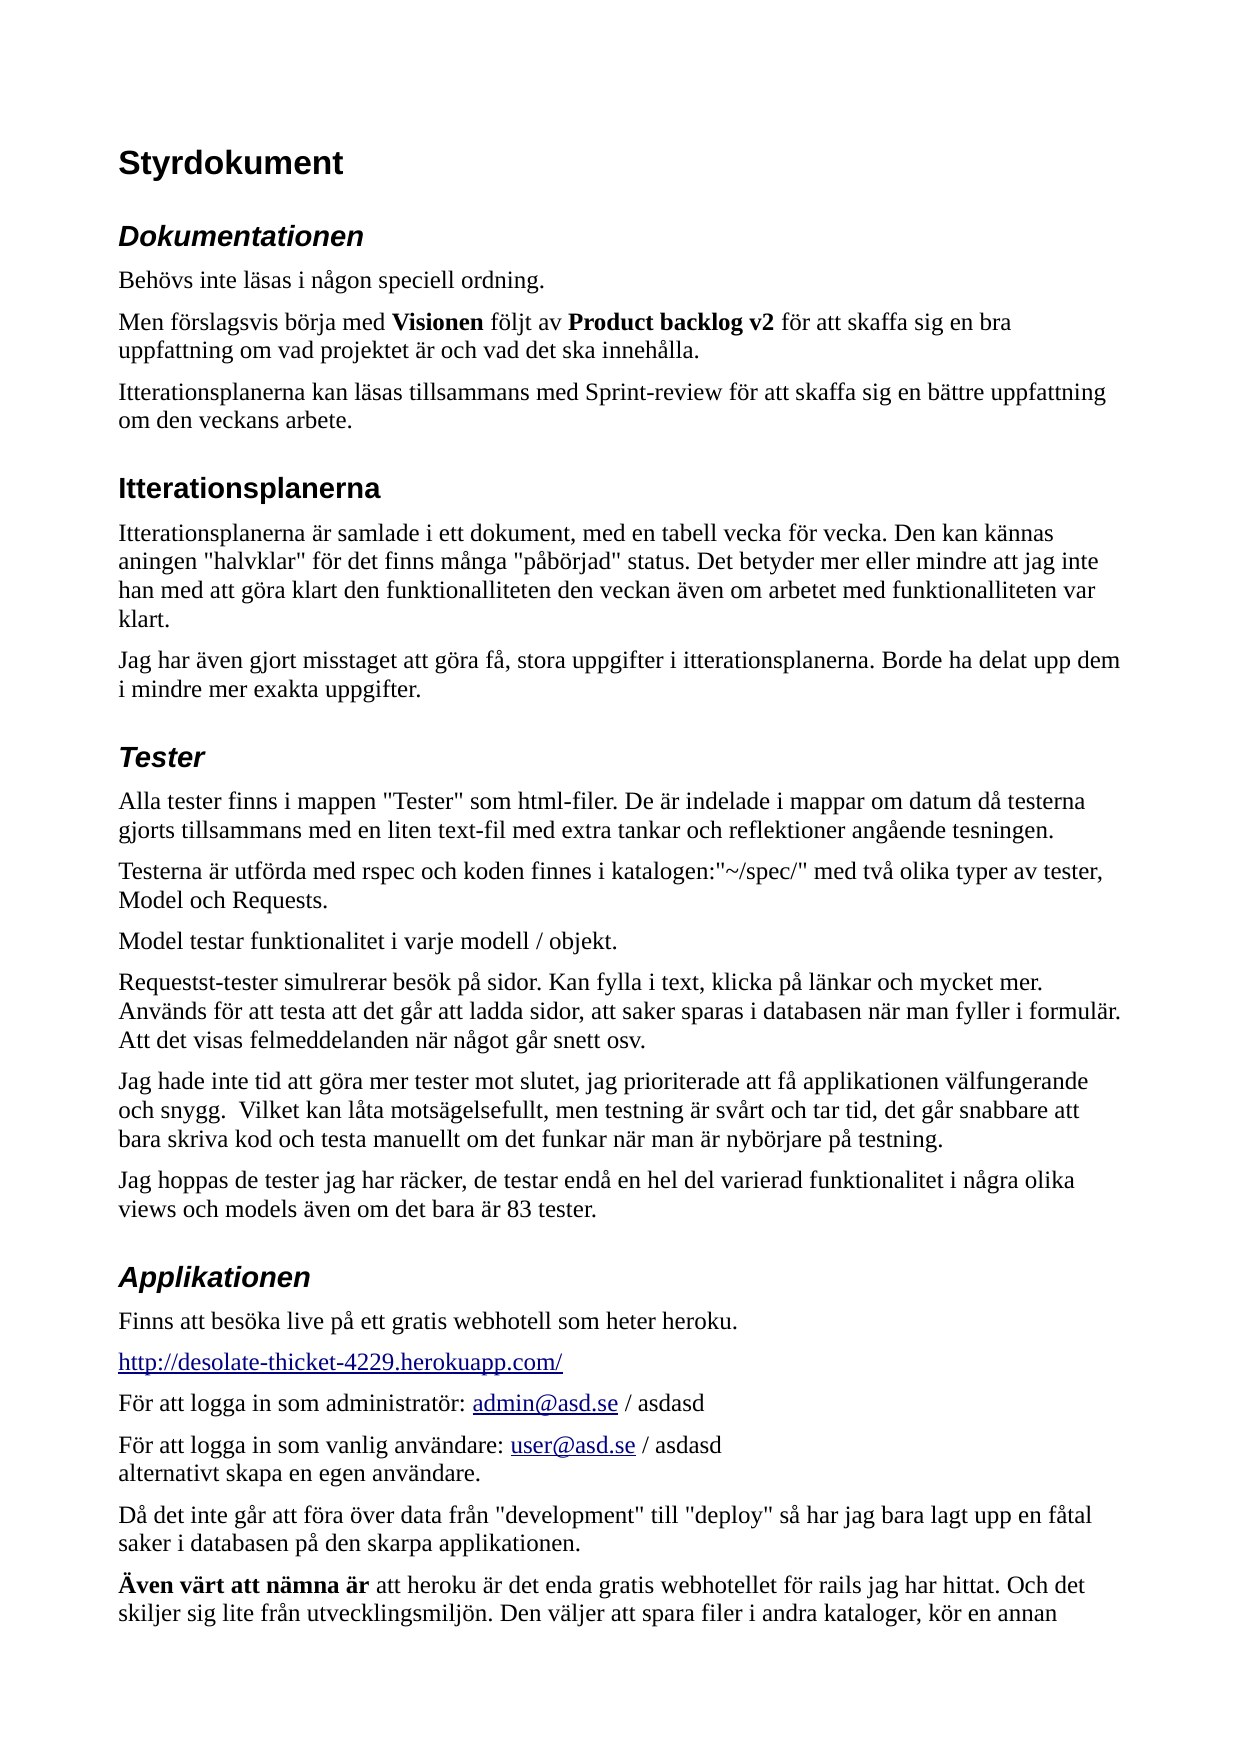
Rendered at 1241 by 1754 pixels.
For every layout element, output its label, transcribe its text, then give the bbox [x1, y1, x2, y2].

text För att logga in som vanlig användare: user@asd.se / asdasd alternativt skapa en egen användare. [118, 1430, 1122, 1487]
text För att logga in som administratör: admin@asd.se / asdasd [118, 1388, 1122, 1417]
text Requestst-tester simulrerar besök på sidor. Kan fylla i text, klicka på länkar och mycket mer. Används för att testa att det går att ladda sidor, att saker sparas i databasen när man fyller i formulär. Att det visas felmeddelanden när något går snett osv. [118, 967, 1122, 1054]
text Jag har även gjort misstaget att göra få, stora uppgifter i itterationsplanerna. Borde ha delat upp dem i mindre mer exakta uppgifter. [118, 645, 1122, 703]
text http://desolate-thicket-4229.herokuapp.com/ [118, 1347, 1122, 1376]
text Behövs inte läsas i någon speciell ordning. [118, 265, 1122, 294]
text Itterationsplanerna är samlade i ett dokument, med en tabell vecka för vecka. Den kan kännas aningen "halvklar" för det finns många "påbörjad" status. Det betyder mer eller mindre att jag inte han med att göra klart den funktionalliteten den veckan även om arbetet med funktionalliteten var klart. [118, 518, 1122, 633]
subtitle Applikationen [118, 1260, 1122, 1293]
text Jag hade inte tid att göra mer tester mot slutet, jag prioriterade att få applikationen välfungerande och snygg. Vilket kan låta motsägelsefullt, men testning är svårt och tar tid, det går snabbare att bara skriva kod och testa manuellt om det funkar när man är nybörjare på testning. [118, 1066, 1122, 1152]
text Då det inte går att föra över data från "development" till "deploy" så har jag bara lagt upp en fåtal saker i databasen på den skarpa applikationen. [118, 1500, 1122, 1557]
subtitle Itterationsplanerna [118, 472, 1122, 505]
text Finns att besöka live på ett gratis webhotell som heter heroku. [118, 1306, 1122, 1335]
text Även värt att nämna är att heroku är det enda gratis webhotellet för rails jag har hittat. Och det skiljer sig lite från utvecklingsmiljön. Den väljer att spara filer i andra kataloger, kör en annan [118, 1570, 1122, 1627]
text Model testar funktionalitet i varje modell / objekt. [118, 926, 1122, 955]
text Men förslagsvis börja med Visionen följt av Product backlog v2 för att skaffa sig en bra uppfattning om vad projektet är och vad det ska innehålla. [118, 307, 1122, 364]
subtitle Styrdokument [118, 143, 1122, 182]
text Testerna är utförda med rspec och koden finnes i katalogen:"~/spec/" med två olika typer av tester, Model och Requests. [118, 856, 1122, 914]
text Alla tester finns i mappen "Tester" som html-filer. De är indelade i mappar om datum då testerna gjorts tillsammans med en liten text-fil med extra tankar och reflektioner angående tesningen. [118, 786, 1122, 844]
text Jag hoppas de tester jag har räcker, de testar endå en hel del varierad funktionalitet i några olika views och models även om det bara är 83 tester. [118, 1165, 1122, 1222]
subtitle Tester [118, 740, 1122, 774]
text Itterationsplanerna kan läsas tillsammans med Sprint-review för att skaffa sig en bättre uppfattning om den veckans arbete. [118, 377, 1122, 434]
subtitle Dokumentationen [118, 219, 1122, 253]
